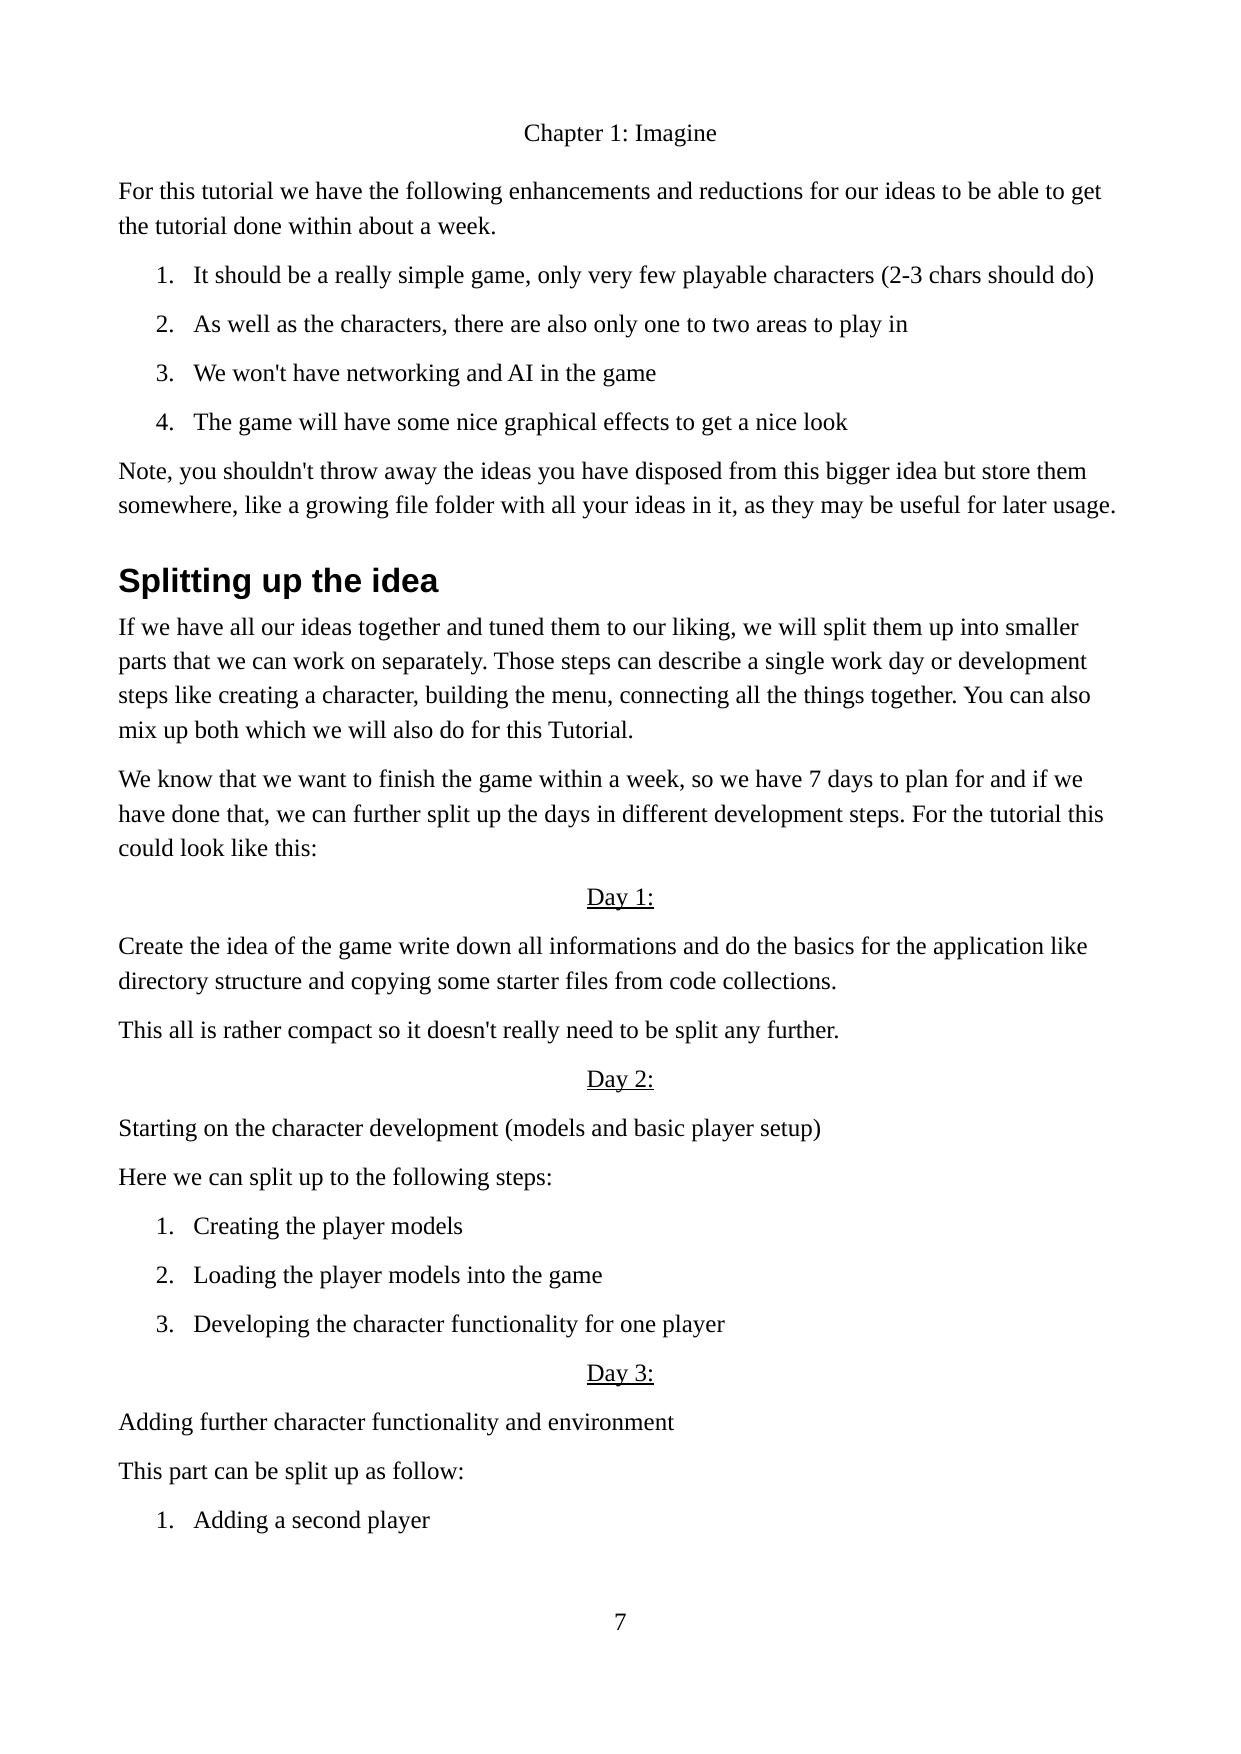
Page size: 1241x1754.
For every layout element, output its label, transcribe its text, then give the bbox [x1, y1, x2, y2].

text Day 1: [118, 882, 1122, 911]
text If we have all our ideas together and tuned them to our liking, we will split them up into smaller parts that we can work on separately. Those steps can describe a single work day or development steps like creating a character, building the menu, connecting all the things together. You can also mix up both which we will also do for this Tutorial. [118, 612, 1122, 744]
text Adding further character functionality and environment [118, 1407, 1122, 1436]
text Here we can split up to the following steps: [118, 1162, 1122, 1191]
text Note, you shouldn't throw away the ideas you have disposed from this bigger idea but store them somewhere, like a growing file folder with all your ideas in it, as they may be useful for later usage. [118, 456, 1122, 519]
list As well as the characters, there are also only one to two areas to play in [156, 309, 1122, 338]
text Day 2: [118, 1064, 1122, 1093]
text For this tutorial we have the following enhancements and reductions for our ideas to be able to get the tutorial done within about a week. [118, 176, 1122, 239]
list It should be a really simple game, only very few playable characters (2-3 chars should do) [156, 260, 1122, 289]
text This part can be split up as follow: [118, 1456, 1122, 1485]
text We know that we want to finish the game within a week, so we have 7 days to plan for and if we have done that, we can further split up the days in different development steps. For the tutorial this could look like this: [118, 764, 1122, 862]
list Creating the player models [156, 1211, 1122, 1240]
list The game will have some nice graphical effects to get a nice look [156, 407, 1122, 436]
list Developing the character functionality for one player [156, 1309, 1122, 1338]
list Loading the player models into the game [156, 1260, 1122, 1289]
list We won't have networking and AI in the game [156, 358, 1122, 387]
text Starting on the character development (models and basic player setup) [118, 1113, 1122, 1142]
text Day 3: [118, 1358, 1122, 1387]
list Adding a second player [156, 1505, 1122, 1534]
subtitle Splitting up the idea [118, 561, 1122, 599]
text This all is rather compact so it doesn't really need to be split any further. [118, 1015, 1122, 1043]
text Create the idea of the game write down all informations and do the basics for the application like directory structure and copying some starter files from code collections. [118, 931, 1122, 994]
